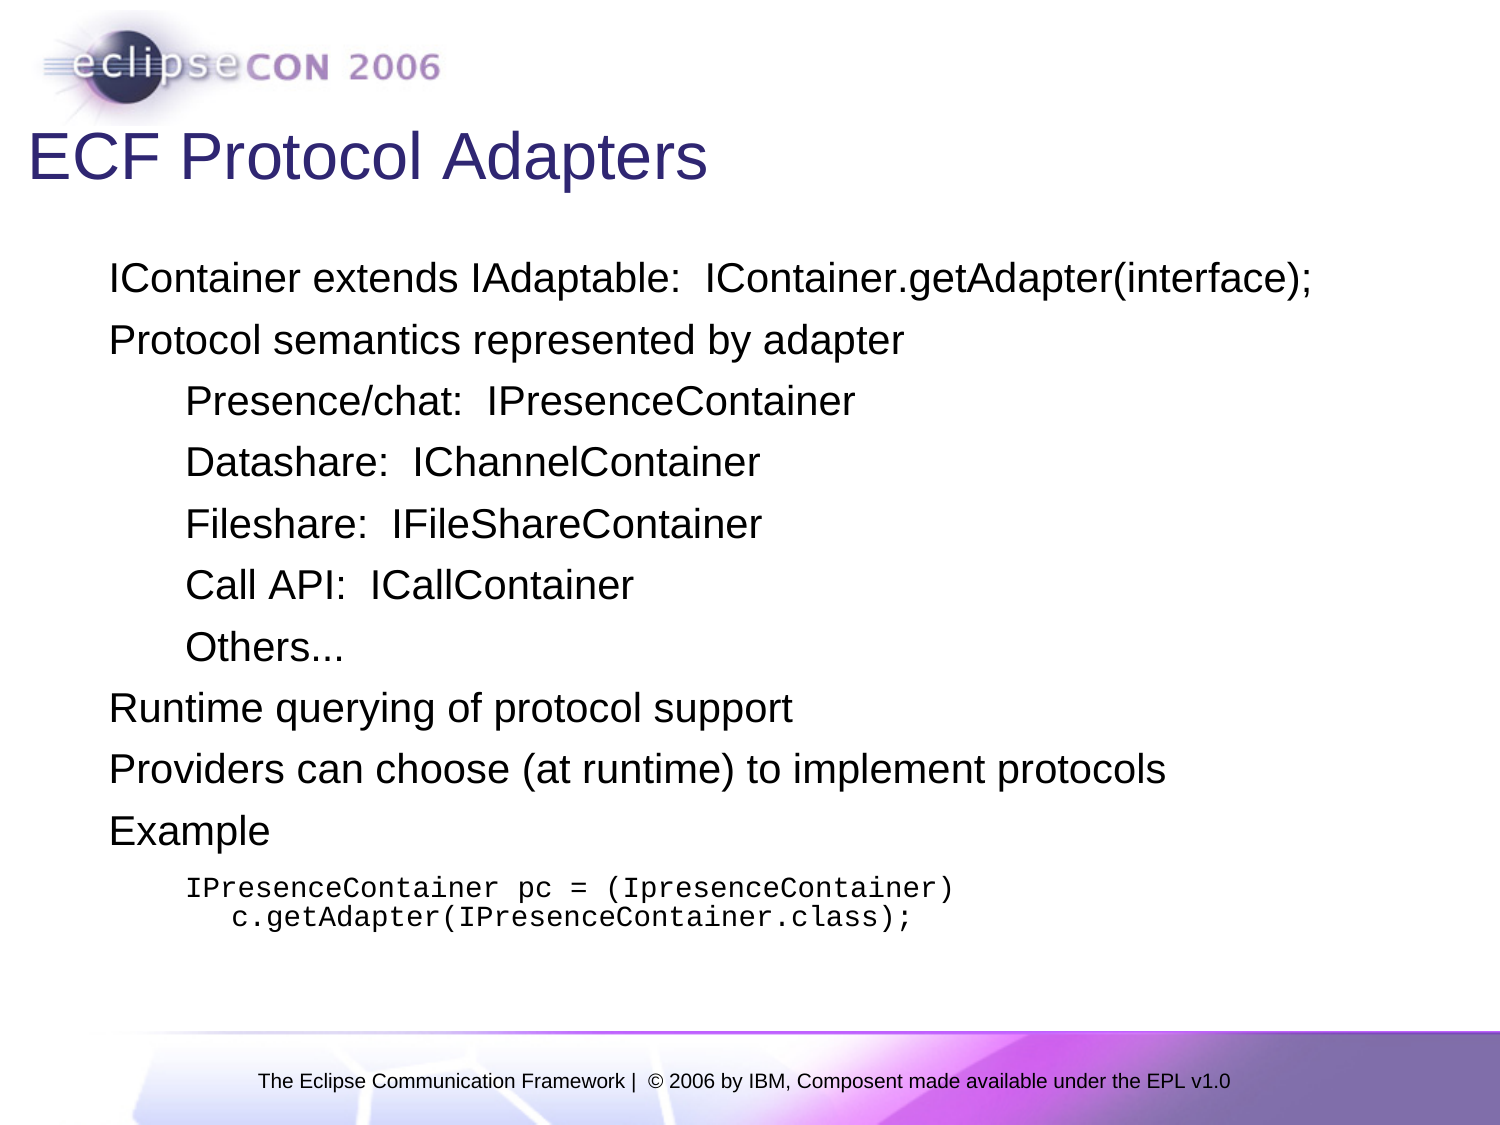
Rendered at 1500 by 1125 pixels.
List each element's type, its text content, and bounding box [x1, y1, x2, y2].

picture [31, 10, 1040, 121]
picture [0, 1031, 1500, 1125]
title ECF Protocol Adapters [27, 121, 1380, 204]
list IContainer extends IAdaptable: IContainer.getAdapter(interface); Protocol semantics represented by adapter Presence/chat: IPresenceContainer Datashare: IChannelContainer Fileshare: IFileShareContainer Call API: ICallContainer Others... Runtime querying of protocol support Providers can choose (at runtime) to implement protocols Example IPresenceContainer pc = (IpresenceContainer) c.getAdapter(IPresenceContainer.class); [108, 260, 1378, 1007]
